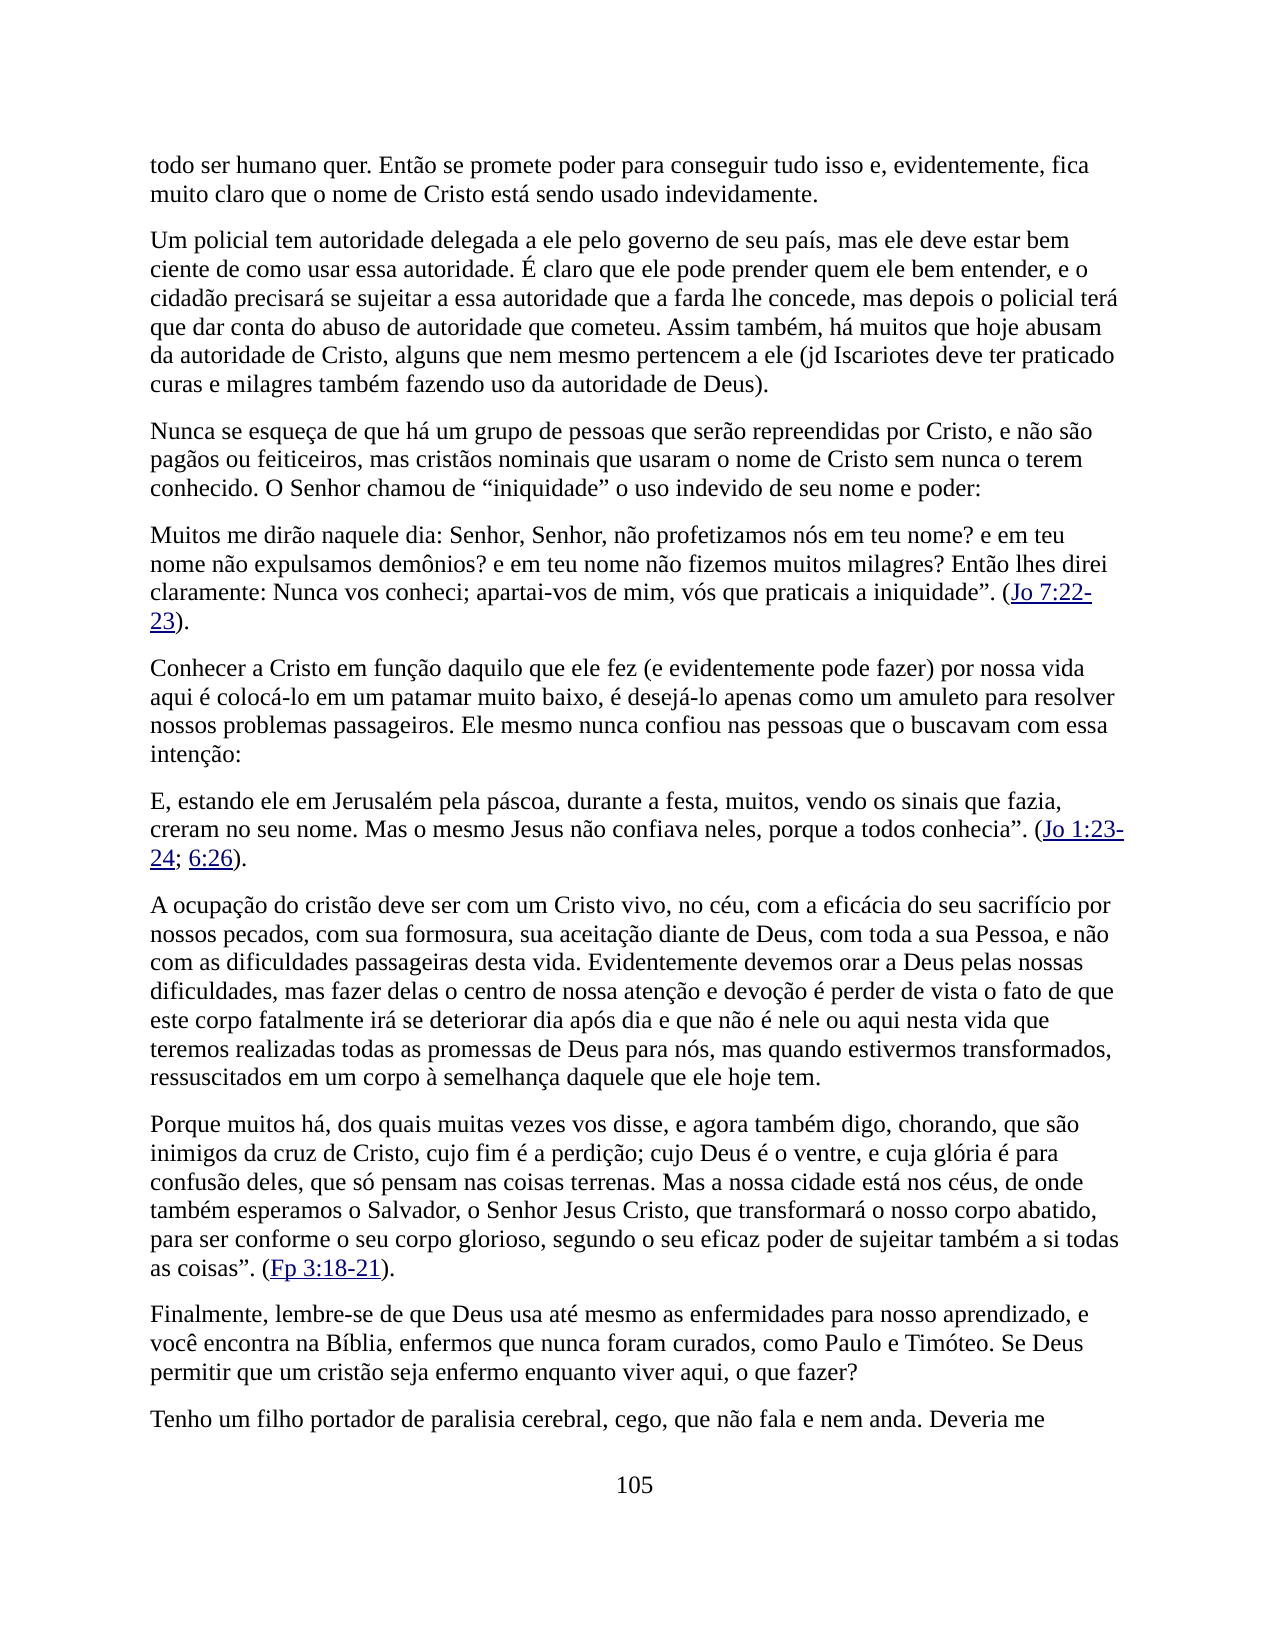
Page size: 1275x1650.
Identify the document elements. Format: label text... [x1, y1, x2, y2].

text Finalmente, lembre-se de que Deus usa até mesmo as enfermidades para nosso aprendizado, e você encontra na Bíblia, enfermos que nunca foram curados, como Paulo e Timóteo. Se Deus permitir que um cristão seja enfermo enquanto viver aqui, o que fazer? [150, 1299, 1125, 1386]
text Muitos me dirão naquele dia: Senhor, Senhor, não profetizamos nós em teu nome? e em teu nome não expulsamos demônios? e em teu nome não fizemos muitos milagres? Então lhes direi claramente: Nunca vos conheci; apartai-vos de mim, vós que praticais a iniquidade”. (Jo 7:22-23). [150, 520, 1125, 635]
text Porque muitos há, dos quais muitas vezes vos disse, e agora também digo, chorando, que são inimigos da cruz de Cristo, cujo fim é a perdição; cujo Deus é o ventre, e cuja glória é para confusão deles, que só pensam nas coisas terrenas. Mas a nossa cidade está nos céus, de onde também esperamos o Salvador, o Senhor Jesus Cristo, que transformará o nosso corpo abatido, para ser conforme o seu corpo glorioso, segundo o seu eficaz poder de sujeitar também a si todas as coisas”. (Fp 3:18-21). [150, 1109, 1125, 1282]
text Tenho um filho portador de paralisia cerebral, cego, que não fala e nem anda. Deveria me [150, 1404, 1125, 1432]
text Um policial tem autoridade delegada a ele pelo governo de seu país, mas ele deve estar bem ciente de como usar essa autoridade. É claro que ele pode prender quem ele bem entender, e o cidadão precisará se sujeitar a essa autoridade que a farda lhe concede, mas depois o policial terá que dar conta do abuso de autoridade que cometeu. Assim também, há muitos que hoje abusam da autoridade de Cristo, alguns que nem mesmo pertencem a ele (jd Iscariotes deve ter praticado curas e milagres também fazendo uso da autoridade de Deus). [150, 225, 1125, 398]
text Conhecer a Cristo em função daquilo que ele fez (e evidentemente pode fazer) por nossa vida aqui é colocá-lo em um patamar muito baixo, é desejá-lo apenas como um amuleto para resolver nossos problemas passageiros. Ele mesmo nunca confiou nas pessoas que o buscavam com essa intenção: [150, 653, 1125, 768]
text E, estando ele em Jerusalém pela páscoa, durante a festa, muitos, vendo os sinais que fazia, creram no seu nome. Mas o mesmo Jesus não confiava neles, porque a todos conhecia”. (Jo 1:23-24; 6:26). [150, 786, 1125, 872]
text A ocupação do cristão deve ser com um Cristo vivo, no céu, com a eficácia do seu sacrifício por nossos pecados, com sua formosura, sua aceitação diante de Deus, com toda a sua Pessoa, e não com as dificuldades passageiras desta vida. Evidentemente devemos orar a Deus pelas nossas dificuldades, mas fazer delas o centro de nossa atenção e devoção é perder de vista o fato de que este corpo fatalmente irá se deteriorar dia após dia e que não é nele ou aqui nesta vida que teremos realizadas todas as promessas de Deus para nós, mas quando estivermos transformados, ressuscitados em um corpo à semelhança daquele que ele hoje tem. [150, 890, 1125, 1091]
text Nunca se esqueça de que há um grupo de pessoas que serão repreendidas por Cristo, e não são pagãos ou feiticeiros, mas cristãos nominais que usaram o nome de Cristo sem nunca o terem conhecido. O Senhor chamou de “iniquidade” o uso indevido de seu nome e poder: [150, 416, 1125, 502]
text todo ser humano quer. Então se promete poder para conseguir tudo isso e, evidentemente, fica muito claro que o nome de Cristo está sendo usado indevidamente. [150, 150, 1125, 207]
